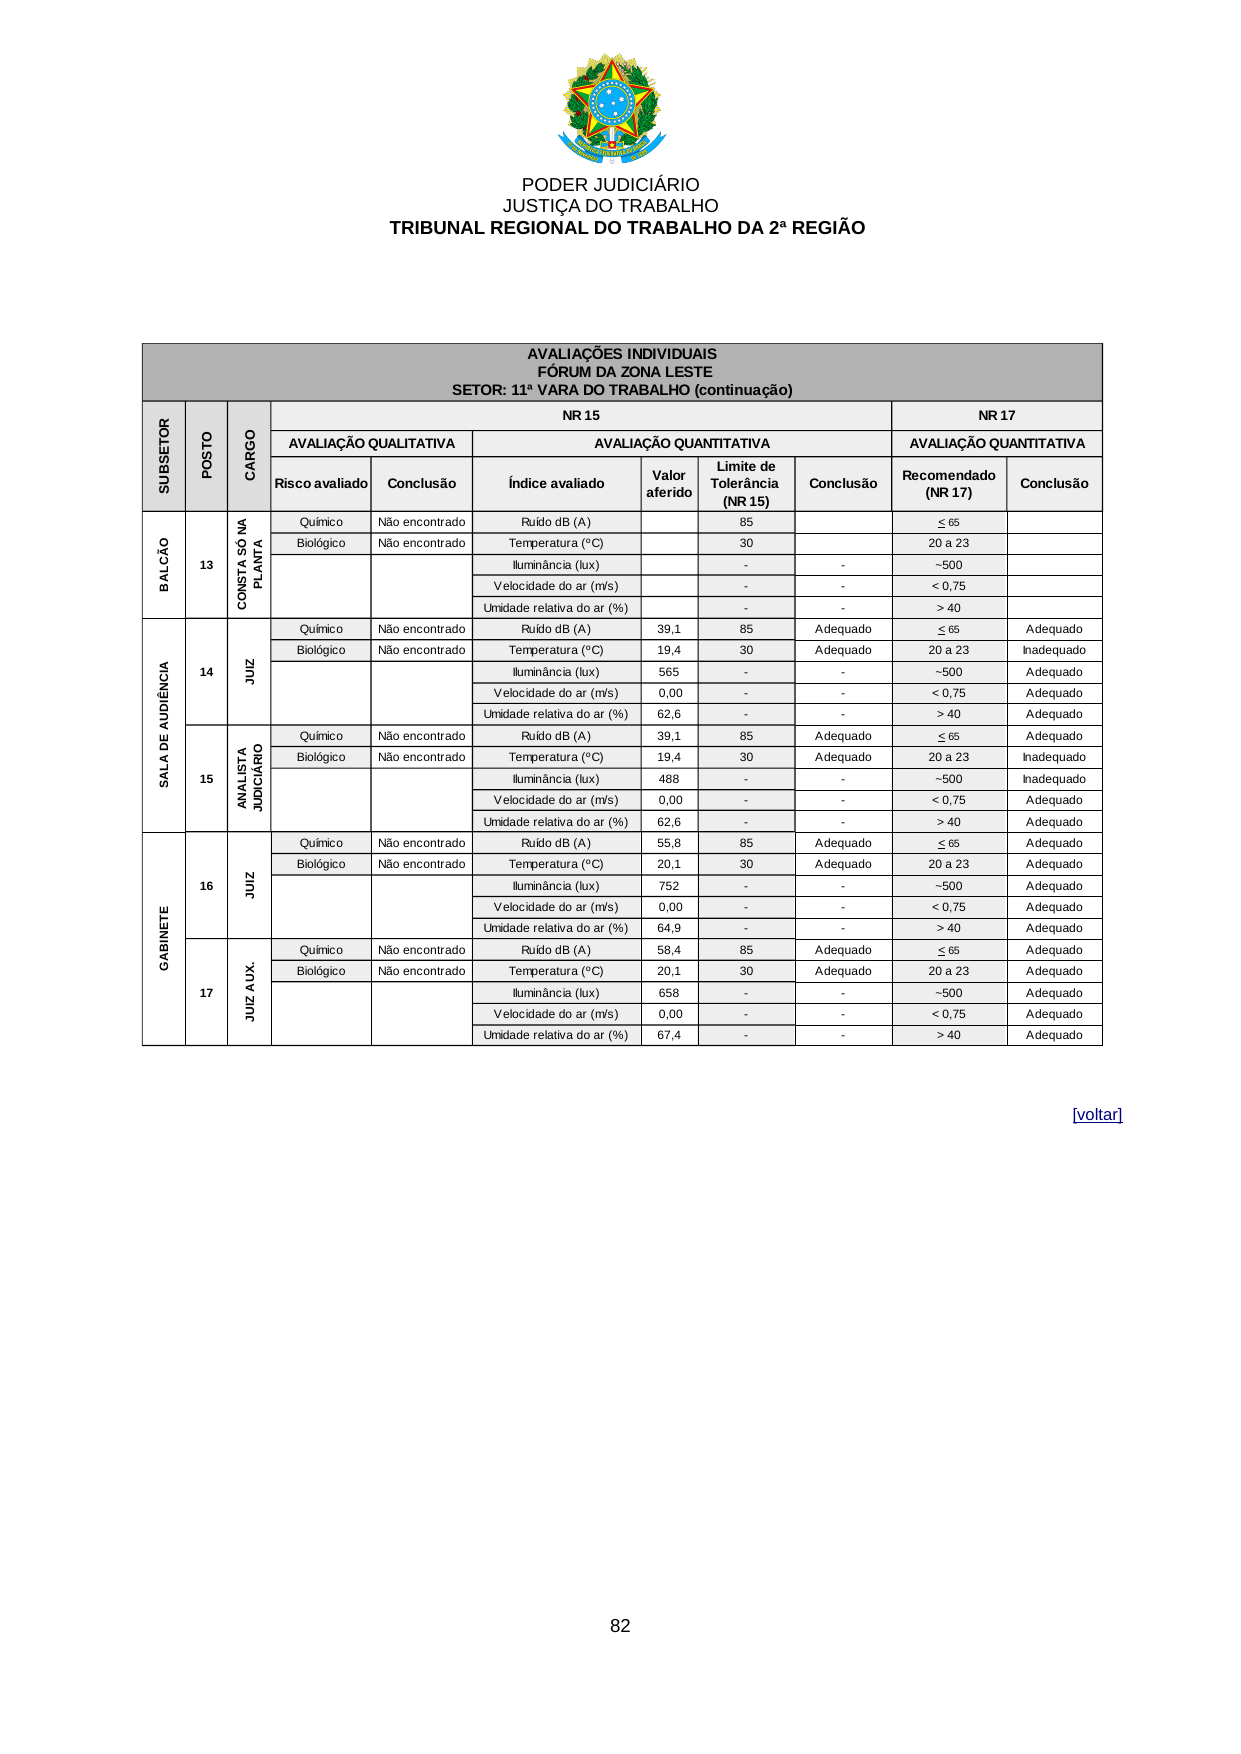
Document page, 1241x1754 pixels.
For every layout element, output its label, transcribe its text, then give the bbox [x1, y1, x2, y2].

text [voltar] [118, 1105, 1122, 1124]
